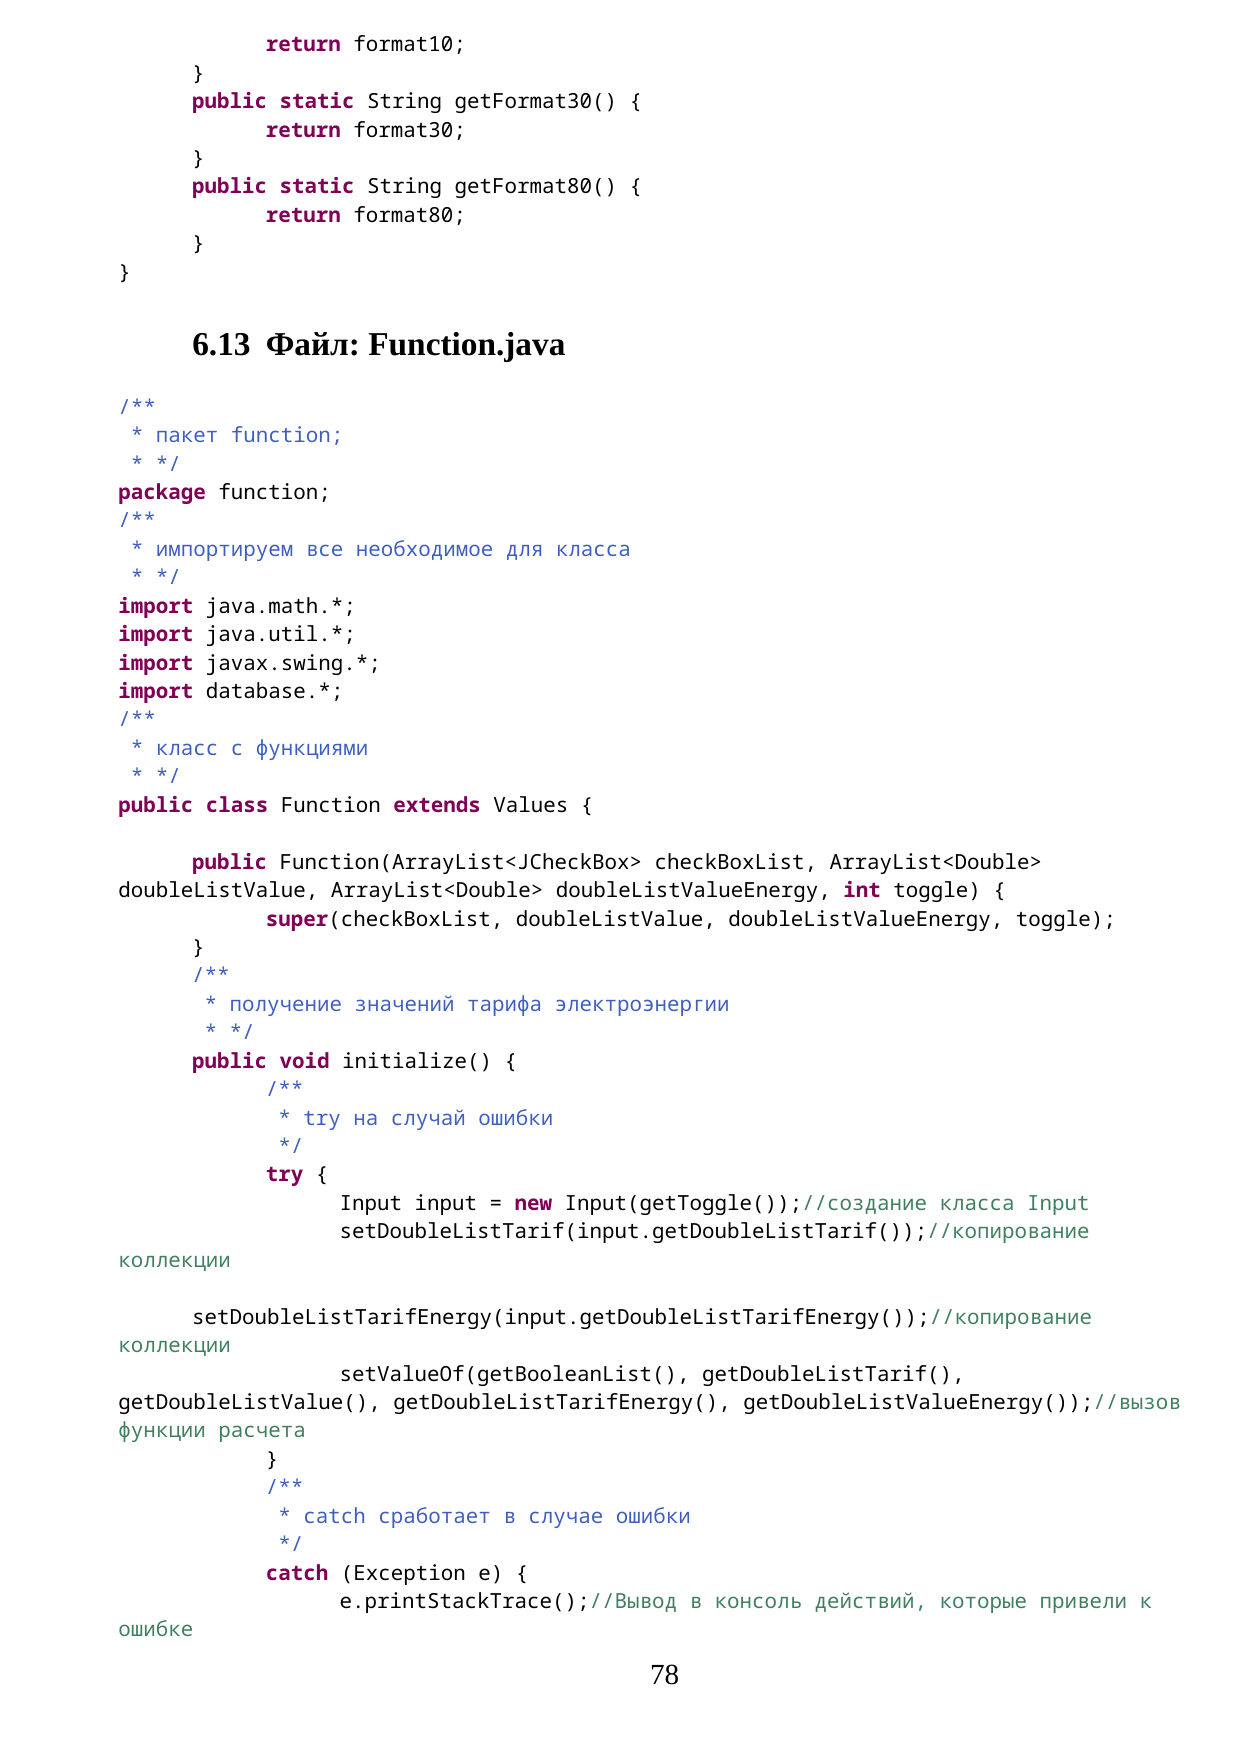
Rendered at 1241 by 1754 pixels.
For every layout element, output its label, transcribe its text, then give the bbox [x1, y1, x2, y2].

text * импортируем все необходимое для класса [118, 534, 1211, 562]
text e.printStackTrace();//Вывод в консоль действий, которые привели к ошибке [118, 1586, 1211, 1643]
text setValueOf(getBooleanList(), getDoubleListTarif(), getDoubleListValue(), getDoubleListTarifEnergy(), getDoubleListValueEnergy());//вызов функции расчета [118, 1359, 1211, 1444]
text public static String getFormat80() { [118, 172, 1211, 200]
text * */ [118, 1017, 1211, 1046]
text import java.util.*; [118, 619, 1211, 648]
text * класс с функциями [118, 733, 1211, 761]
text import java.math.*; [118, 591, 1211, 619]
text } [118, 1444, 1211, 1472]
text } [118, 228, 1211, 257]
text setDoubleListTarif(input.getDoubleListTarif());//копирование коллекции [118, 1216, 1211, 1273]
text package function; [118, 477, 1211, 506]
text */ [118, 1131, 1211, 1159]
text public void initialize() { [118, 1046, 1211, 1074]
text /** [118, 1074, 1211, 1103]
text /** [118, 961, 1211, 989]
text * */ [118, 449, 1211, 477]
list Файл: Function.java [118, 324, 1211, 362]
text /** [118, 704, 1211, 733]
text public class Function extends Values { [118, 790, 1211, 818]
text return format80; [118, 200, 1211, 228]
text catch (Exception e) { [118, 1558, 1211, 1586]
text * */ [118, 562, 1211, 591]
text super(checkBoxList, doubleListValue, doubleListValueEnergy, toggle); [118, 904, 1211, 932]
text /** [118, 506, 1211, 534]
text } [118, 932, 1211, 961]
text * получение значений тарифа электроэнергии [118, 989, 1211, 1017]
text return format30; [118, 115, 1211, 143]
text public static String getFormat30() { [118, 86, 1211, 115]
text * */ [118, 761, 1211, 790]
text } [118, 58, 1211, 86]
text * catch сработает в случае ошибки [118, 1501, 1211, 1529]
text return format10; [118, 29, 1211, 58]
text setDoubleListTarifEnergy(input.getDoubleListTarifEnergy());//копирование коллекции [118, 1273, 1211, 1359]
text Input input = new Input(getToggle());//создание класса Input [118, 1188, 1211, 1216]
text import database.*; [118, 676, 1211, 704]
text */ [118, 1529, 1211, 1558]
text import javax.swing.*; [118, 648, 1211, 676]
text * пакет function; [118, 420, 1211, 449]
text /** [118, 392, 1211, 420]
text try { [118, 1159, 1211, 1188]
text } [118, 257, 1211, 285]
text } [118, 143, 1211, 172]
text * try на случай ошибки [118, 1103, 1211, 1131]
text /** [118, 1472, 1211, 1501]
text public Function(ArrayList<JCheckBox> checkBoxList, ArrayList<Double> doubleListValue, ArrayList<Double> doubleListValueEnergy, int toggle) { [118, 847, 1211, 904]
